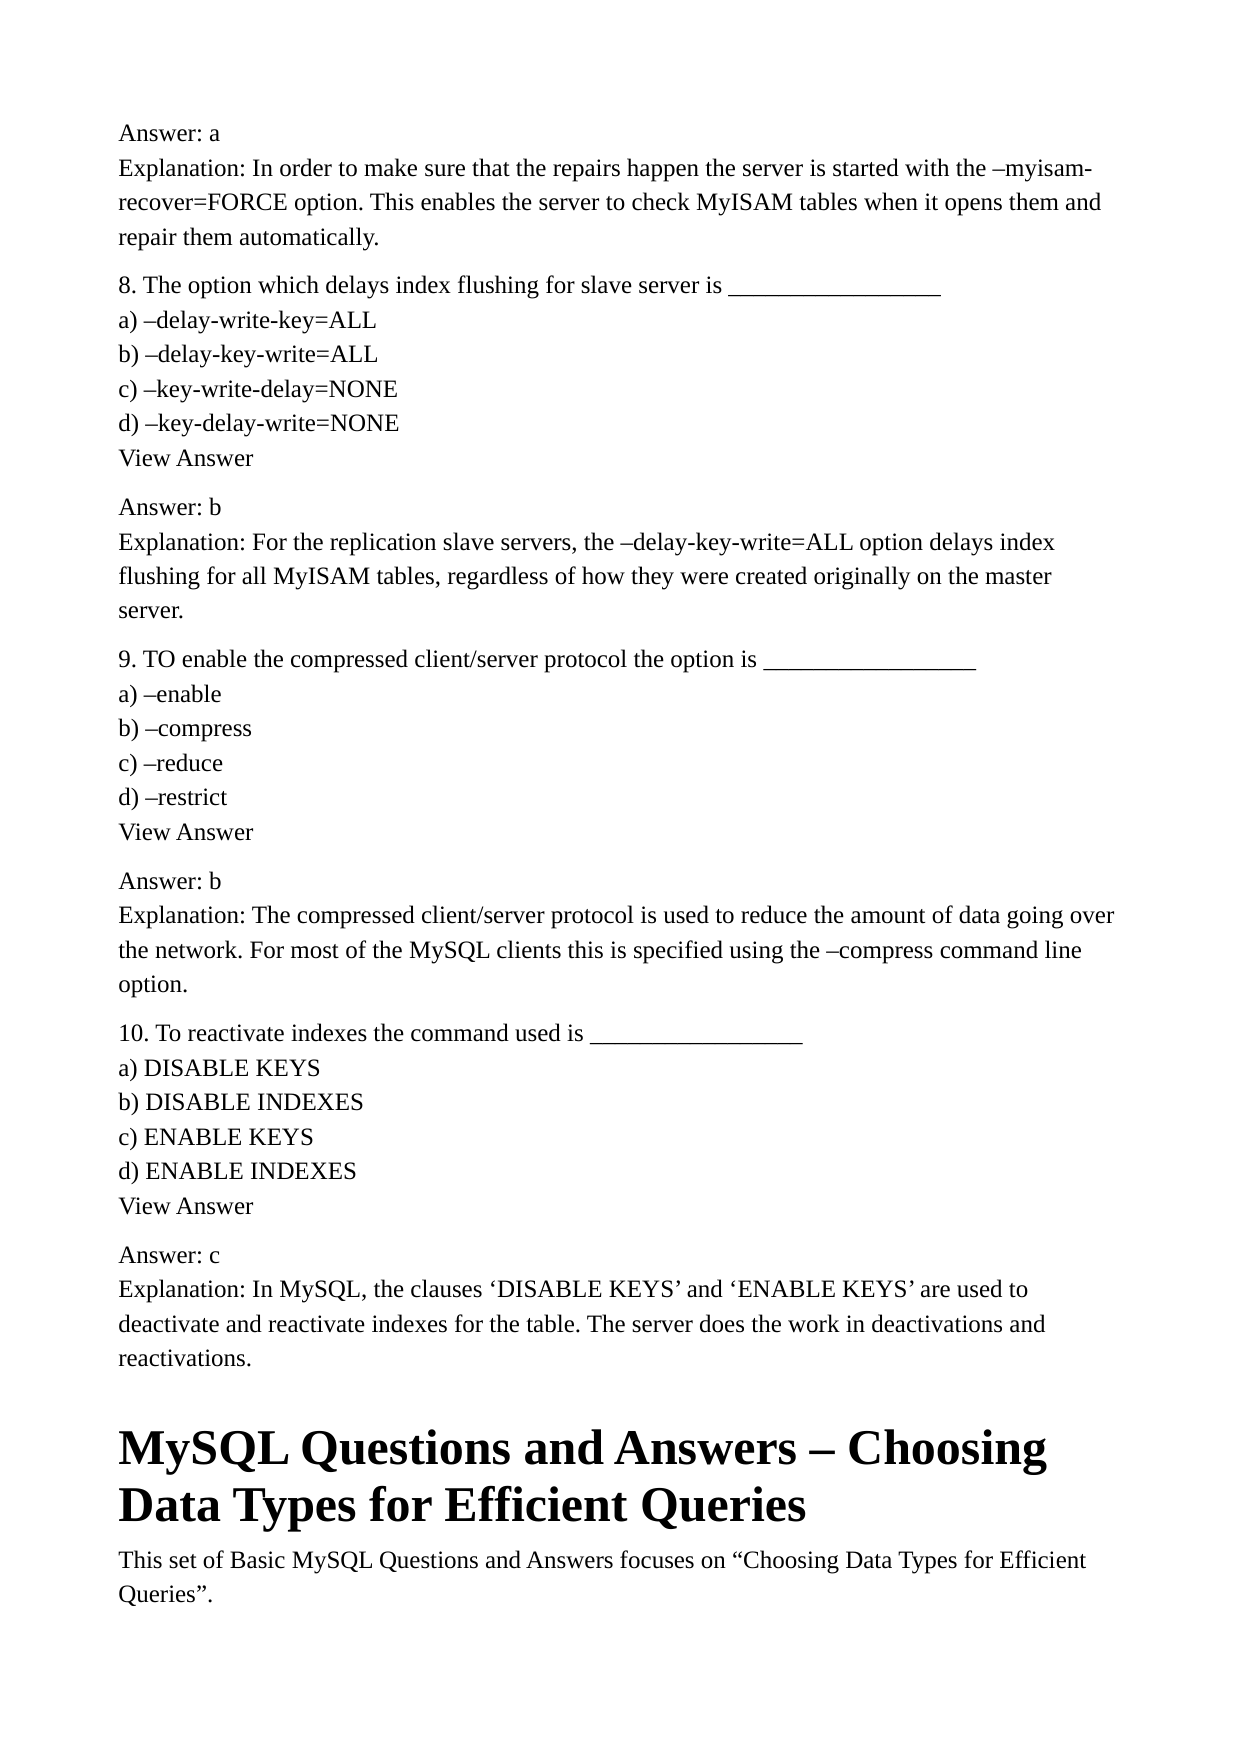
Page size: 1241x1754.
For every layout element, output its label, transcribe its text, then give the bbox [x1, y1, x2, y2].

text 10. To reactivate indexes the command used is _________________ a) DISABLE KEYS b) DISABLE INDEXES c) ENABLE KEYS d) ENABLE INDEXES View Answer [118, 1018, 1122, 1220]
text Answer: c Explanation: In MySQL, the clauses ‘DISABLE KEYS’ and ‘ENABLE KEYS’ are used to deactivate and reactivate indexes for the table. The server does the work in deactivations and reactivations. [118, 1240, 1122, 1372]
text 8. The option which delays index flushing for slave server is _________________ a) –delay-write-key=ALL b) –delay-key-write=ALL c) –key-write-delay=NONE d) –key-delay-write=NONE View Answer [118, 271, 1122, 472]
subtitle MySQL Questions and Answers – Choosing Data Types for Efficient Queries [118, 1417, 1122, 1532]
text Answer: a Explanation: In order to make sure that the repairs happen the server is started with the –myisam-recover=FORCE option. This enables the server to check MyISAM tables when it opens them and repair them automatically. [118, 118, 1122, 250]
text Answer: b Explanation: The compressed client/server protocol is used to reduce the amount of data going over the network. For most of the MySQL clients this is specified using the –compress command line option. [118, 866, 1122, 998]
text This set of Basic MySQL Questions and Answers focuses on “Choosing Data Types for Efficient Queries”. [118, 1545, 1122, 1608]
text Answer: b Explanation: For the replication slave servers, the –delay-key-write=ALL option delays index flushing for all MyISAM tables, regardless of how they were created originally on the master server. [118, 492, 1122, 624]
text 9. TO enable the compressed client/server protocol the option is _________________ a) –enable b) –compress c) –reduce d) –restrict View Answer [118, 644, 1122, 846]
